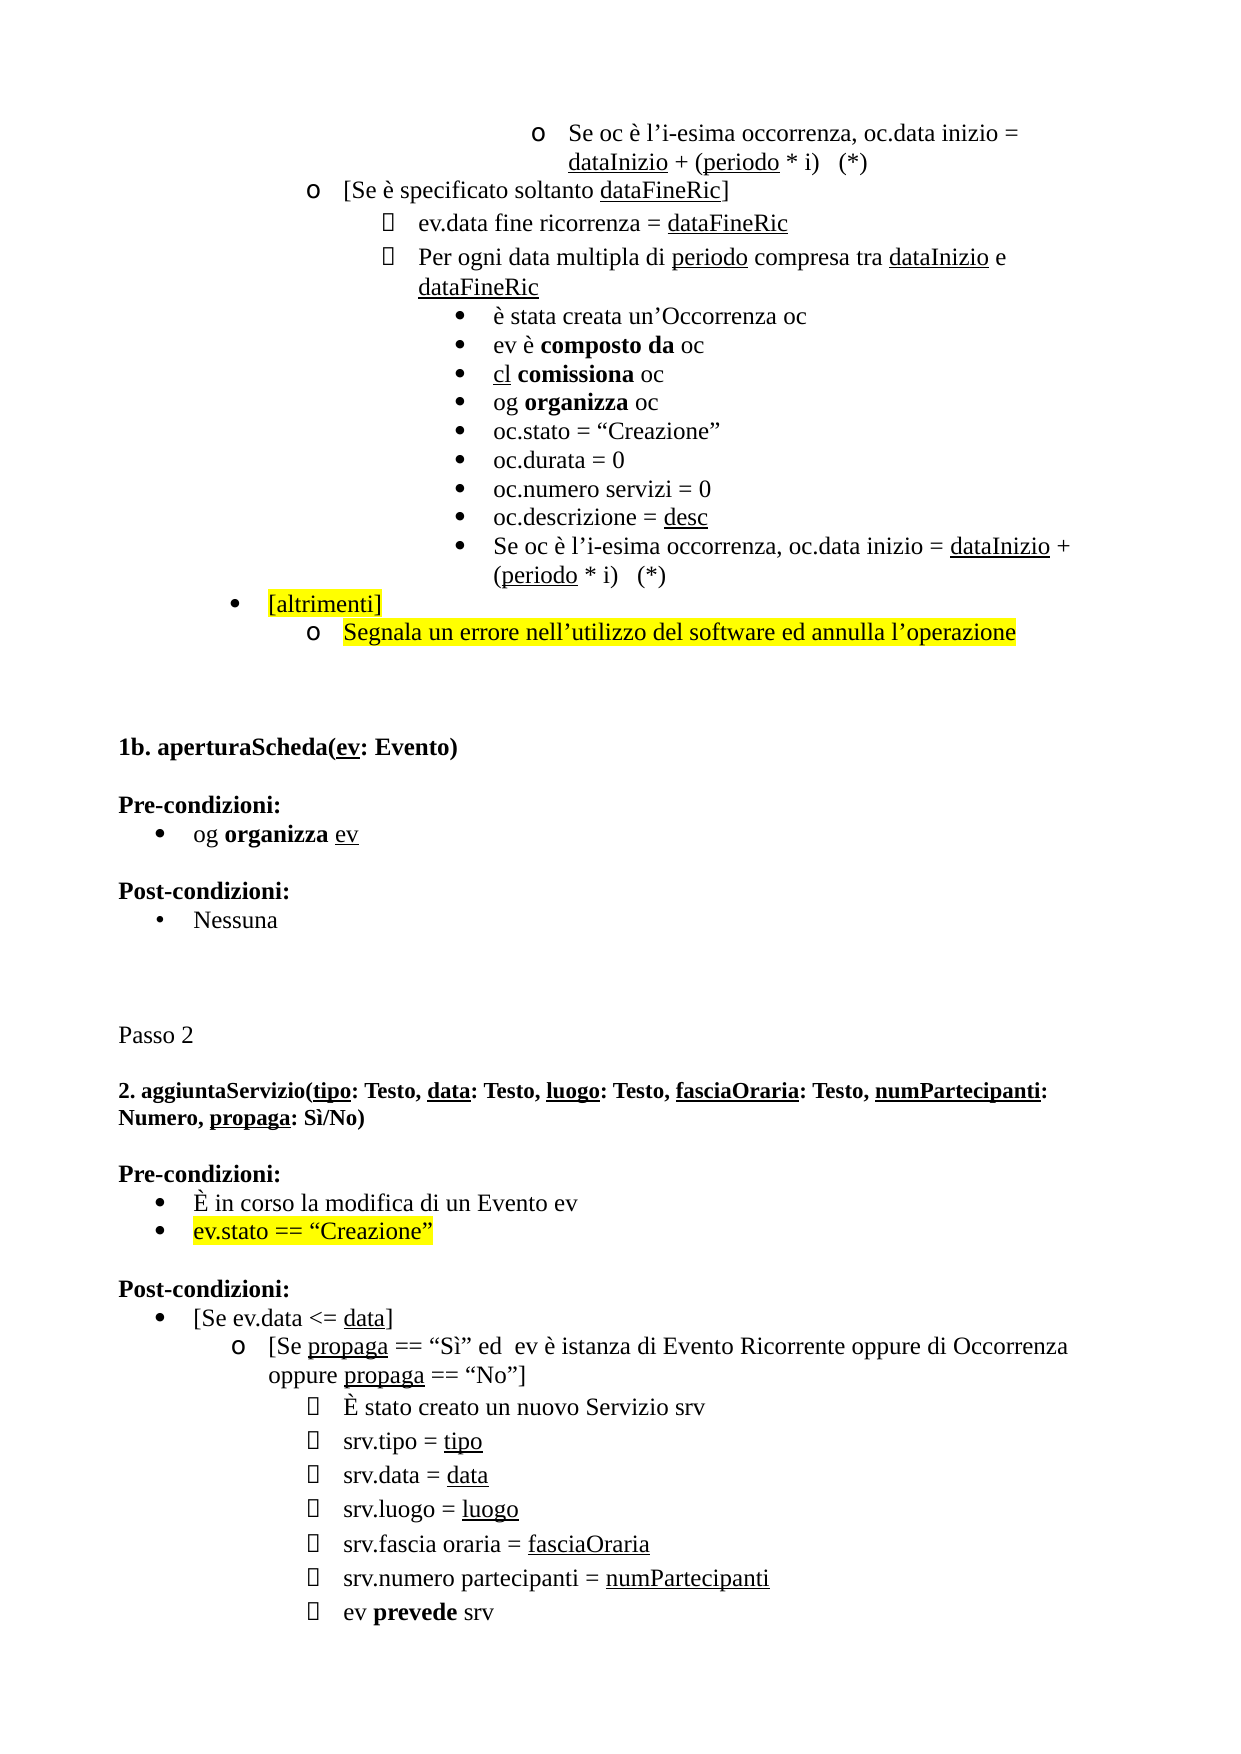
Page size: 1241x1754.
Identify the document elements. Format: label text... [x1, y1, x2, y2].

text Pre-condizioni: [118, 790, 1122, 819]
list Nessuna [156, 905, 1122, 934]
list cl comissiona oc [456, 359, 1122, 387]
text 1b. aperturaScheda(ev: Evento) [118, 732, 1122, 761]
list og organizza ev [156, 819, 1122, 847]
list ev è composto da oc [456, 330, 1122, 359]
list [altrimenti] [231, 589, 1122, 617]
list È in corso la modifica di un Evento ev [156, 1188, 1122, 1216]
text Post-condizioni: [118, 1274, 1122, 1303]
list srv.luogo = luogo [306, 1491, 1122, 1525]
list È stato creato un nuovo Servizio srv [306, 1389, 1122, 1423]
text Pre-condizioni: [118, 1159, 1122, 1188]
list oc.stato = “Creazione” [456, 416, 1122, 445]
text Post-condizioni: [118, 876, 1122, 905]
list ev.data fine ricorrenza = dataFineRic [381, 204, 1122, 238]
list og organizza oc [456, 387, 1122, 416]
list oc.durata = 0 [456, 445, 1122, 474]
list Segnala un errore nell’utilizzo del software ed annulla l’operazione [306, 617, 1122, 646]
list oc.descrizione = desc [456, 502, 1122, 531]
list è stata creata un’Occorrenza oc [456, 301, 1122, 330]
list [Se propaga == “Sì” ed ev è istanza di Evento Ricorrente oppure di Occorrenza oppure propaga == “No”] [231, 1331, 1122, 1389]
list ev prevede srv [306, 1593, 1122, 1627]
list Se oc è l’i-esima occorrenza, oc.data inizio = dataInizio + (periodo * i) (*) [456, 531, 1122, 589]
list [Se è specificato soltanto dataFineRic] [306, 176, 1122, 204]
text 2. aggiuntaServizio(tipo: Testo, data: Testo, luogo: Testo, fasciaOraria: Testo, numPartecipanti: Numero, propaga: Sì/No) [118, 1077, 1122, 1130]
list Per ogni data multipla di periodo compresa tra dataInizio e dataFineRic [381, 238, 1122, 301]
list oc.numero servizi = 0 [456, 474, 1122, 502]
text Passo 2 [118, 1020, 1122, 1049]
list srv.data = data [306, 1457, 1122, 1491]
list ev.stato == “Creazione” [156, 1216, 1122, 1245]
list srv.numero partecipanti = numPartecipanti [306, 1559, 1122, 1593]
list Se oc è l’i-esima occorrenza, oc.data inizio = dataInizio + (periodo * i) (*) [531, 118, 1122, 176]
list srv.fascia oraria = fasciaOraria [306, 1525, 1122, 1559]
list srv.tipo = tipo [306, 1423, 1122, 1457]
list [Se ev.data <= data] [156, 1303, 1122, 1331]
